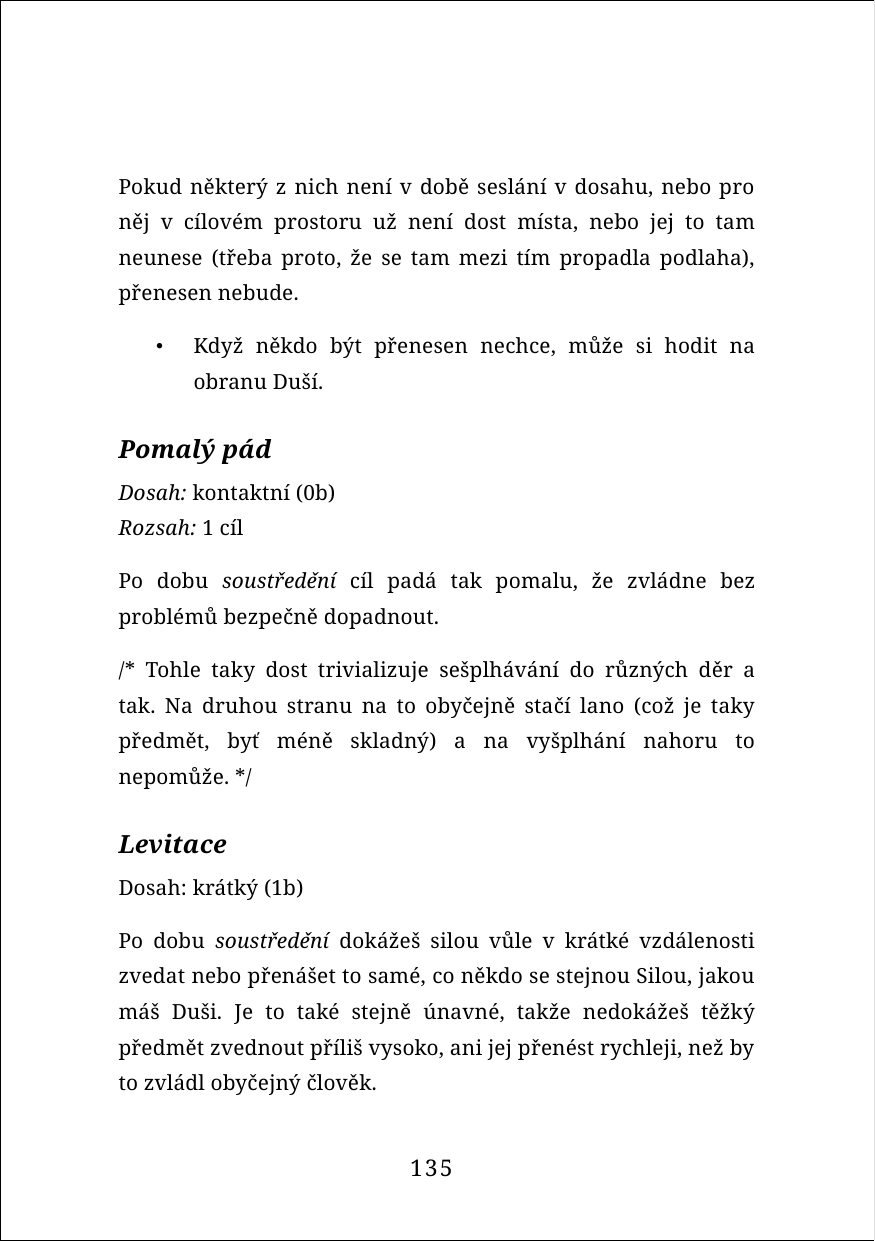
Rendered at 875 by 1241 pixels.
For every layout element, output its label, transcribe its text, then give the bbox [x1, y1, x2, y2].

text Po dobu soustředění dokážeš silou vůle v krátké vzdálenosti zvedat nebo přenášet to samé, co někdo se stejnou Silou, jakou máš Duši. Je to také stejně únavné, takže nedokážeš těžký předmět zvednout příliš vysoko, ani jej přenést rychleji, než by to zvládl obyčejný člověk. [118, 926, 756, 1097]
list Když někdo být přenesen nechce, může si hodit na obranu Duší. [156, 332, 756, 396]
subtitle Levitace [118, 827, 756, 861]
text Po dobu soustředění cíl padá tak pomalu, že zvládne bez problémů bezpečně dopadnout. [118, 567, 756, 631]
text Dosah: kontaktní (0b) Rozsah: 1 cíl [118, 478, 756, 542]
text /* Tohle taky dost trivializuje sešplhávání do různých děr a tak. Na druhou stranu na to obyčejně stačí lano (což je taky předmět, byť méně skladný) a na vyšplhání nahoru to nepomůže. */ [118, 655, 756, 790]
subtitle Pomalý pád [118, 432, 756, 466]
text Dosah: krátký (1b) [118, 873, 756, 901]
text Pokud některý z nich není v době seslání v dosahu, nebo pro něj v cílovém prostoru už není dost místa, nebo jej to tam neunese (třeba proto, že se tam mezi tím propadla podlaha), přenesen nebude. [118, 172, 756, 307]
